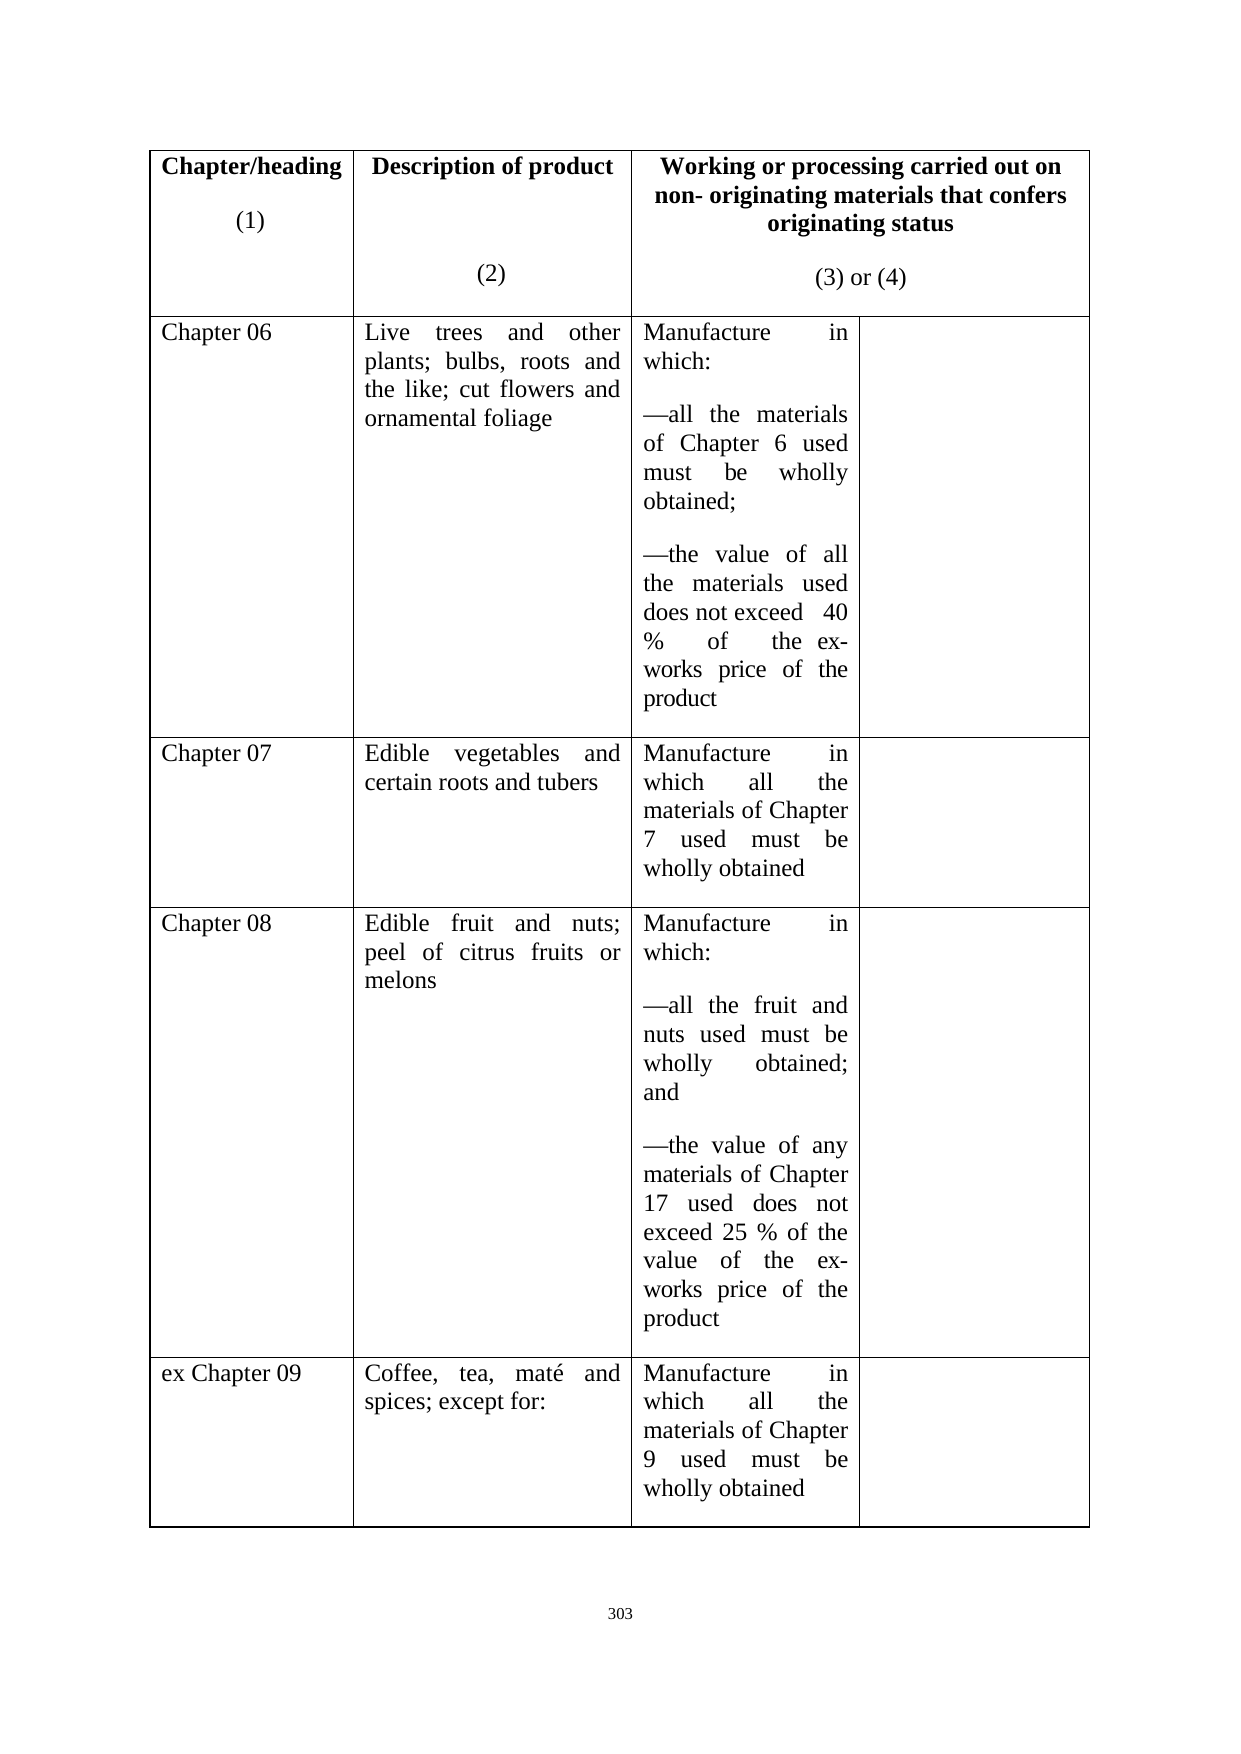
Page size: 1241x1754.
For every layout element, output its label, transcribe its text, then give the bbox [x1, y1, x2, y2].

table_cell Manufacture in which: —all the materials of Chapter 6 used must be wholly obtained; —the value of all the materials used does not exceed 40 % of the ex-works price of the product [632, 317, 859, 737]
table_cell Chapter 07 [151, 738, 353, 907]
table_cell Manufacture in which all the materials of Chapter 7 used must be wholly obtained [632, 738, 859, 907]
table_cell [860, 1358, 1089, 1526]
table_cell ex Chapter 09 [151, 1358, 353, 1526]
table_header Chapter/heading (1) [151, 151, 353, 316]
table_cell [860, 317, 1089, 737]
table_cell [860, 908, 1089, 1357]
table_cell Manufacture in which all the materials of Chapter 9 used must be wholly obtained [632, 1358, 859, 1526]
table_cell Chapter 08 [151, 908, 353, 1357]
table_cell Edible fruit and nuts; peel of citrus fruits or melons [354, 908, 631, 1357]
table_cell Chapter 06 [151, 317, 353, 737]
table_header Description of product (2) [354, 151, 631, 316]
table_cell Live trees and other plants; bulbs, roots and the like; cut flowers and ornamental foliage [354, 317, 631, 737]
table_cell Edible vegetables and certain roots and tubers [354, 738, 631, 907]
table_cell Coffee, tea, maté and spices; except for: [354, 1358, 631, 1526]
table_cell [860, 738, 1089, 907]
table_cell Manufacture in which: —all the fruit and nuts used must be wholly obtained; and —the value of any materials of Chapter 17 used does not exceed 25 % of the value of the ex-works price of the product [632, 908, 859, 1357]
table_header Working or processing carried out on non- originating materials that confers originating status (3) or (4) [632, 151, 1089, 316]
